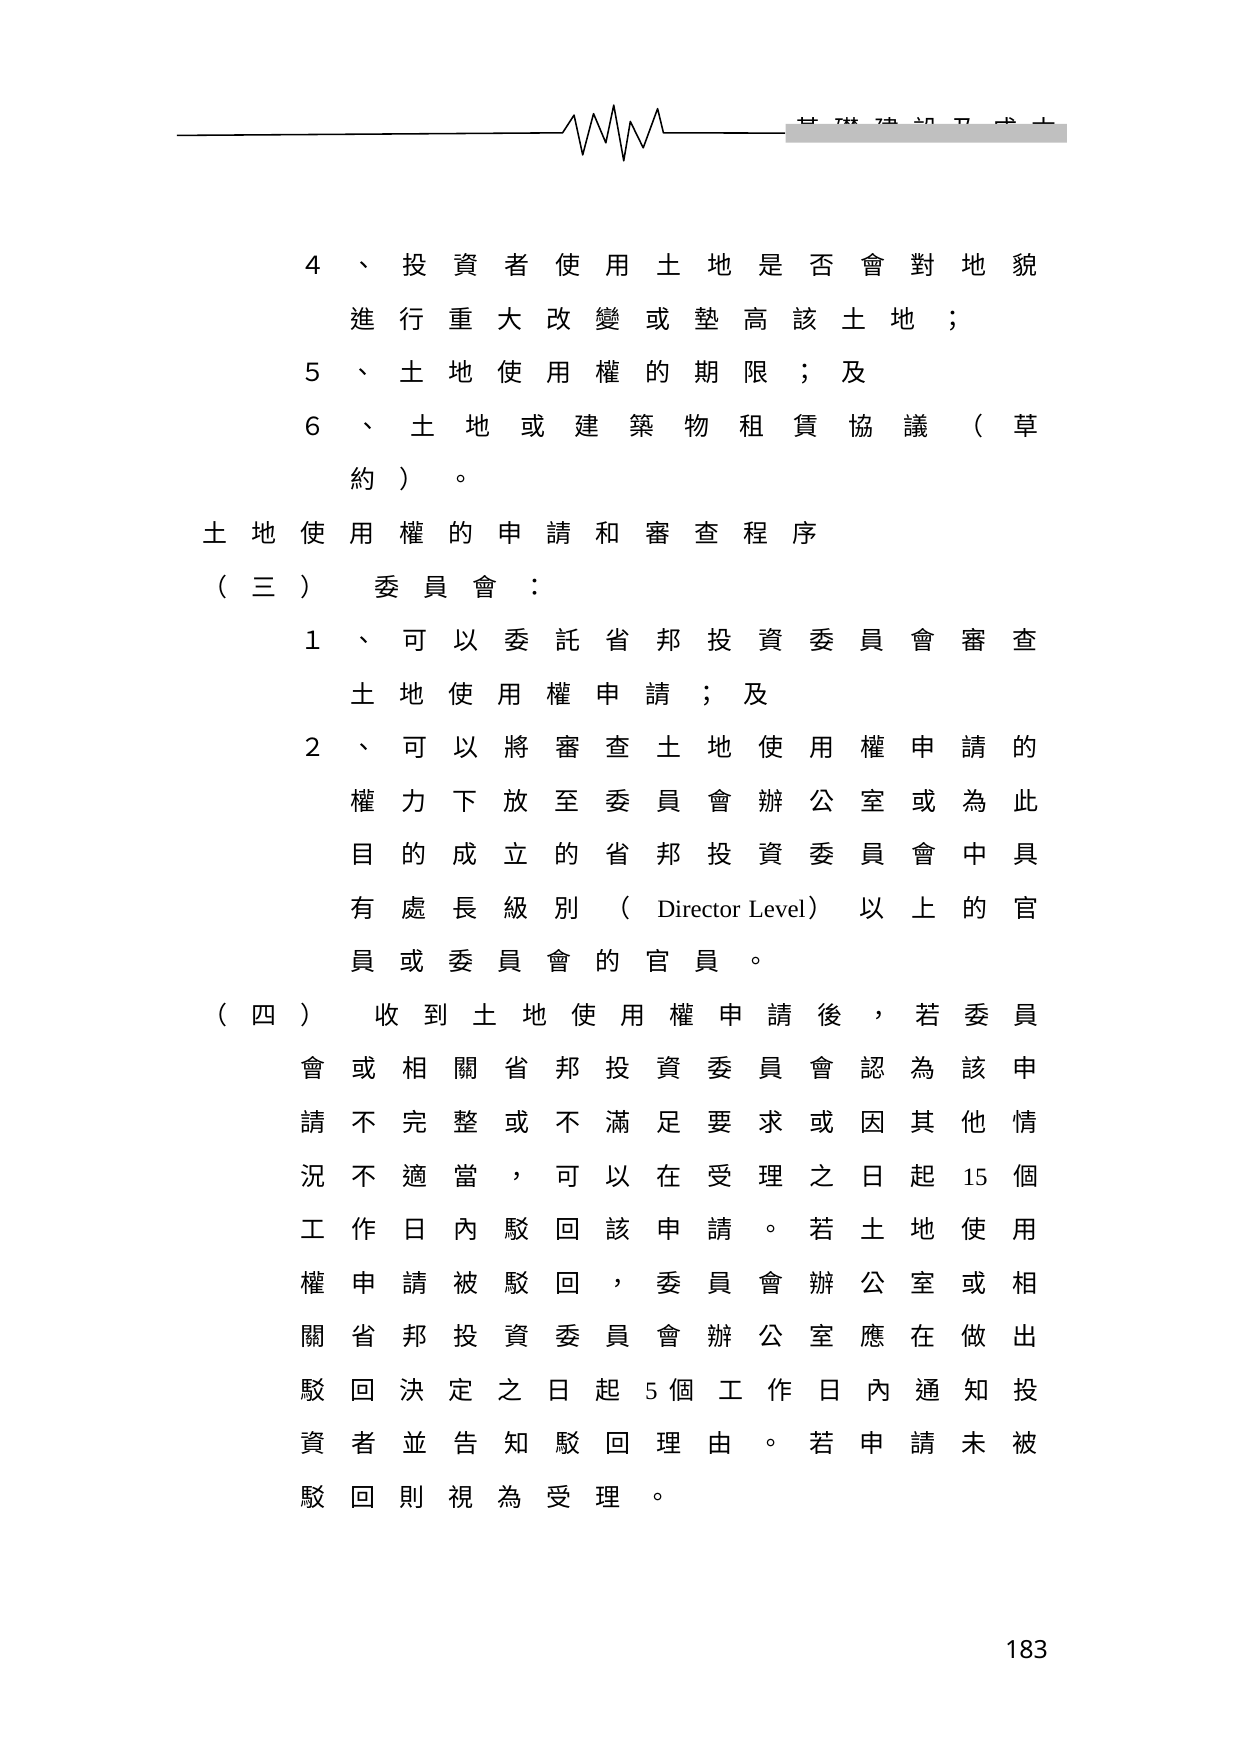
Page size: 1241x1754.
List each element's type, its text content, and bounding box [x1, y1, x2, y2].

text ２、可以將審查土地使用權申請的權力下放至委員會辦公室或為此目的成立的省邦投資委員會中具有處長級別（Director Level）以上的官員或委員會的官員。 [276, 719, 1063, 987]
text （四） 收到土地使用權申請後，若委員會或相關省邦投資委員會認為該申請不完整或不滿足要求或因其他情況不適當，可以在受理之日起15個工作日內駁回該申請。若土地使用權申請被駁回，委員會辦公室或相關省邦投資委員會辦公室應在做出駁回決定之日起5個工作日內通知投資者並告知駁回理由。若申請未被駁回則視為受理。 [202, 987, 1063, 1522]
text 土地使用權的申請和審查程序 [202, 505, 1063, 558]
text （三） 委員會： [202, 558, 1063, 612]
text ５、土地使用權的期限；及 [276, 344, 1063, 398]
text ４、投資者使用土地是否會對地貌進行重大改變或墊高該土地； [276, 237, 1063, 344]
text ６、土地或建築物租賃協議（草約）。 [276, 398, 1063, 505]
text １、可以委託省邦投資委員會審查土地使用權申請；及 [276, 612, 1063, 719]
